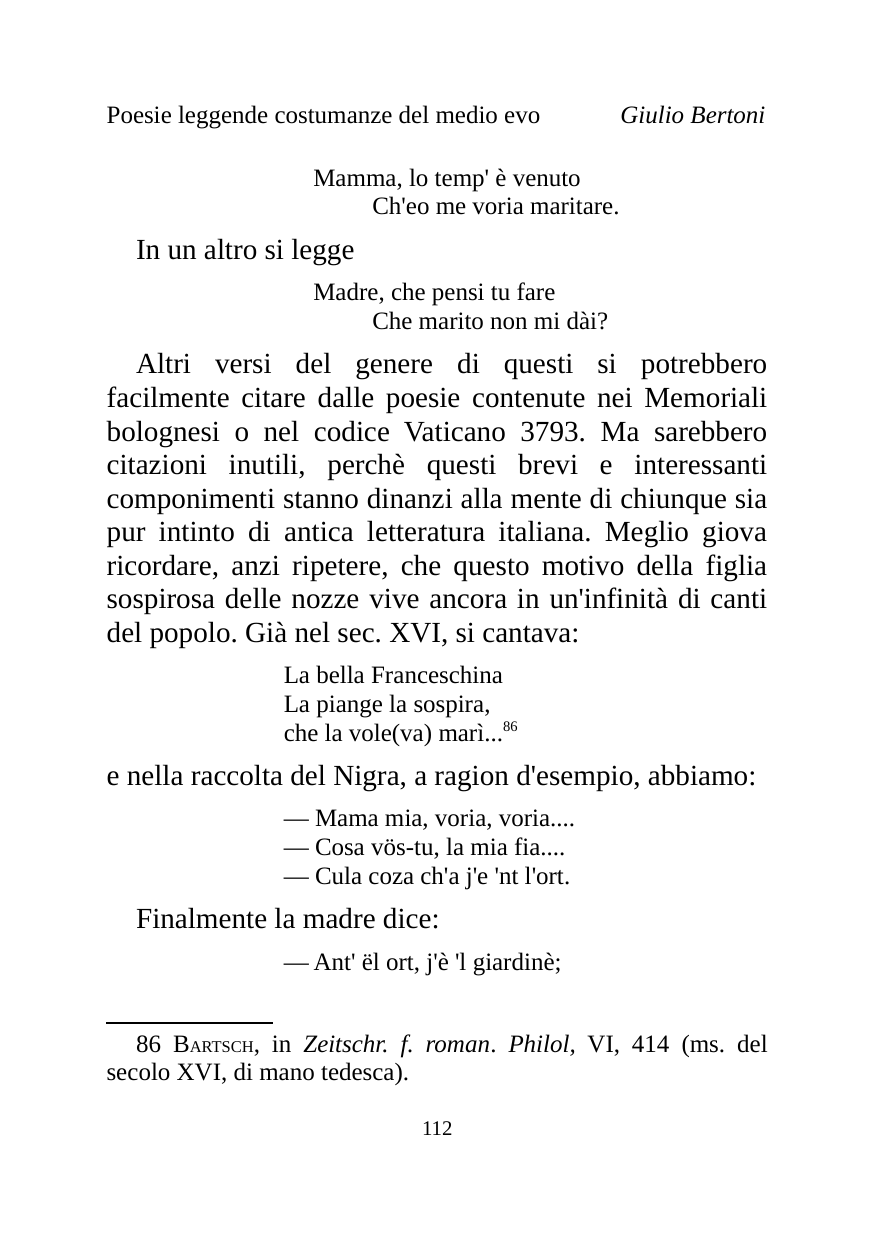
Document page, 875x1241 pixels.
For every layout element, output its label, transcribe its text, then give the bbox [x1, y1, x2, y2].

text Bartsch, in Zeitschr. f. roman. Philol, VI, 414 (ms. del secolo XVI, di mano tedesca). [106, 1029, 768, 1086]
text Mamma, lo temp' è venuto Ch'eo me voria maritare. [313, 163, 768, 220]
text Madre, che pensi tu fare Che marito non mi dài? [313, 277, 768, 335]
text In un altro si legge [106, 232, 768, 266]
text Altri versi del genere di questi si potrebbero facilmente citare dalle poesie contenute nei Memoriali bolognesi o nel codice Vaticano 3793. Ma sarebbero citazioni inutili, perchè questi brevi e interessanti componimenti stanno dinanzi alla mente di chiunque sia pur intinto di antica letteratura italiana. Meglio giova ricordare, anzi ripetere, che questo motivo della figlia sospirosa delle nozze vive ancora in un'infinità di canti del popolo. Già nel sec. XVI, si cantava: [106, 347, 768, 648]
text e nella raccolta del Nigra, a ragion d'esempio, abbiamo: [106, 758, 768, 792]
text Finalmente la madre dice: [106, 902, 768, 935]
text La bella Franceschina La piange la sospira, che la vole(va) marì... [283, 660, 768, 746]
text — Mama mia, voria, voria.... — Cosa vös-tu, la mia fia.... — Cula coza ch'a j'e 'nt l'ort. [283, 803, 768, 890]
text — Ant' ël ort, j'è 'l giardinè; [283, 947, 768, 976]
